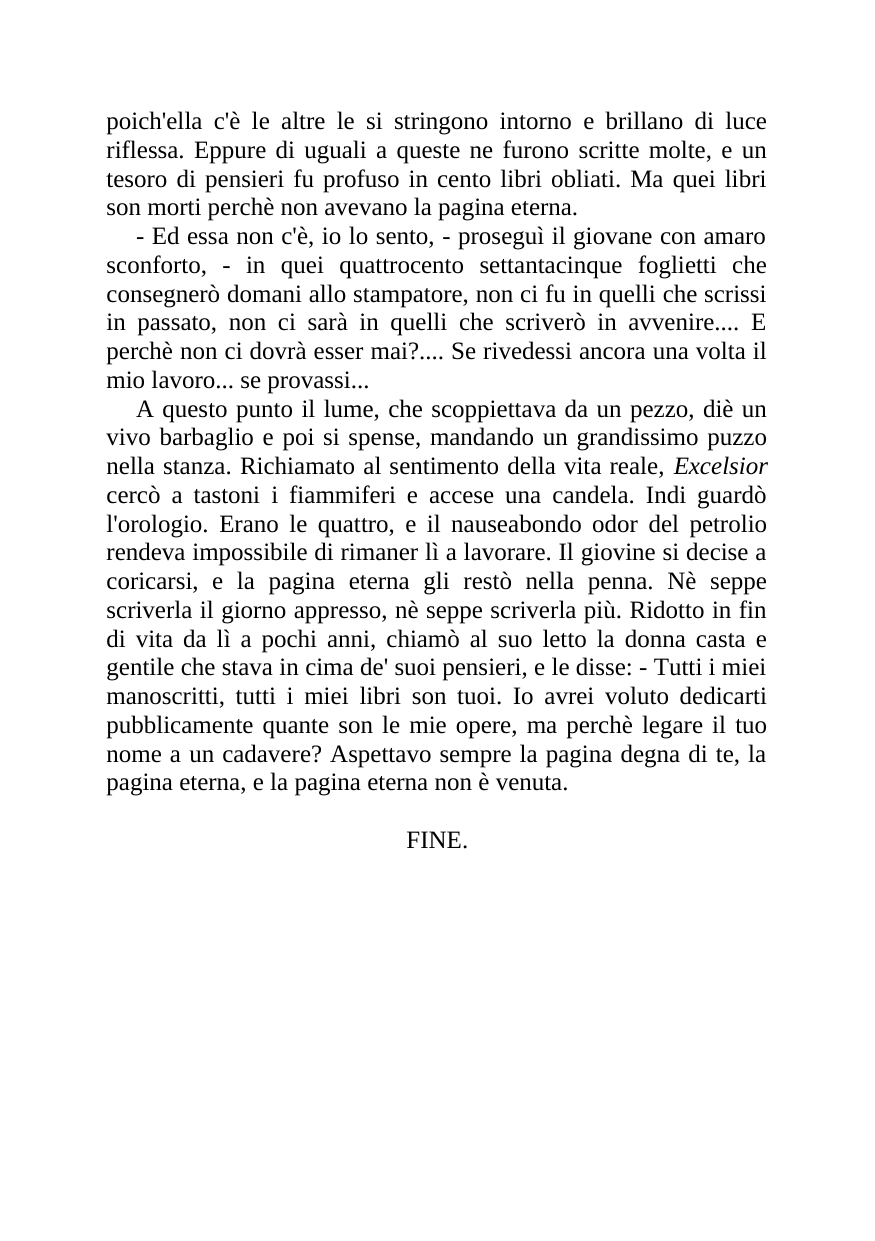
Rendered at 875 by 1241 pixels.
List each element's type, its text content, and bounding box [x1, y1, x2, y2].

text A questo punto il lume, che scoppiettava da un pezzo, diè un vivo barbaglio e poi si spense, mandando un grandissimo puzzo nella stanza. Richiamato al sentimento della vita reale, Excelsior cercò a tastoni i fiammiferi e accese una candela. Indi guardò l'orologio. Erano le quattro, e il nauseabondo odor del petrolio rendeva impossibile di rimaner lì a lavorare. Il giovine si decise a coricarsi, e la pagina eterna gli restò nella penna. Nè seppe scriverla il giorno appresso, nè seppe scriverla più. Ridotto in fin di vita da lì a pochi anni, chiamò al suo letto la donna casta e gentile che stava in cima de' suoi pensieri, e le disse: - Tutti i miei manoscritti, tutti i miei libri son tuoi. Io avrei voluto dedicarti pubblicamente quante son le mie opere, ma perchè legare il tuo nome a un cadavere? Aspettavo sempre la pagina degna di te, la pagina eterna, e la pagina eterna non è venuta. [106, 394, 768, 796]
text poich'ella c'è le altre le si stringono intorno e brillano di luce riflessa. Eppure di uguali a queste ne furono scritte molte, e un tesoro di pensieri fu profuso in cento libri obliati. Ma quei libri son morti perchè non avevano la pagina eterna. [106, 106, 768, 221]
text - Ed essa non c'è, io lo sento, - proseguì il giovane con amaro sconforto, - in quei quattrocento settantacinque foglietti che consegnerò domani allo stampatore, non ci fu in quelli che scrissi in passato, non ci sarà in quelli che scriverò in avvenire.... E perchè non ci dovrà esser mai?.... Se rivedessi ancora una volta il mio lavoro... se provassi... [106, 221, 768, 394]
text FINE. [106, 825, 768, 854]
